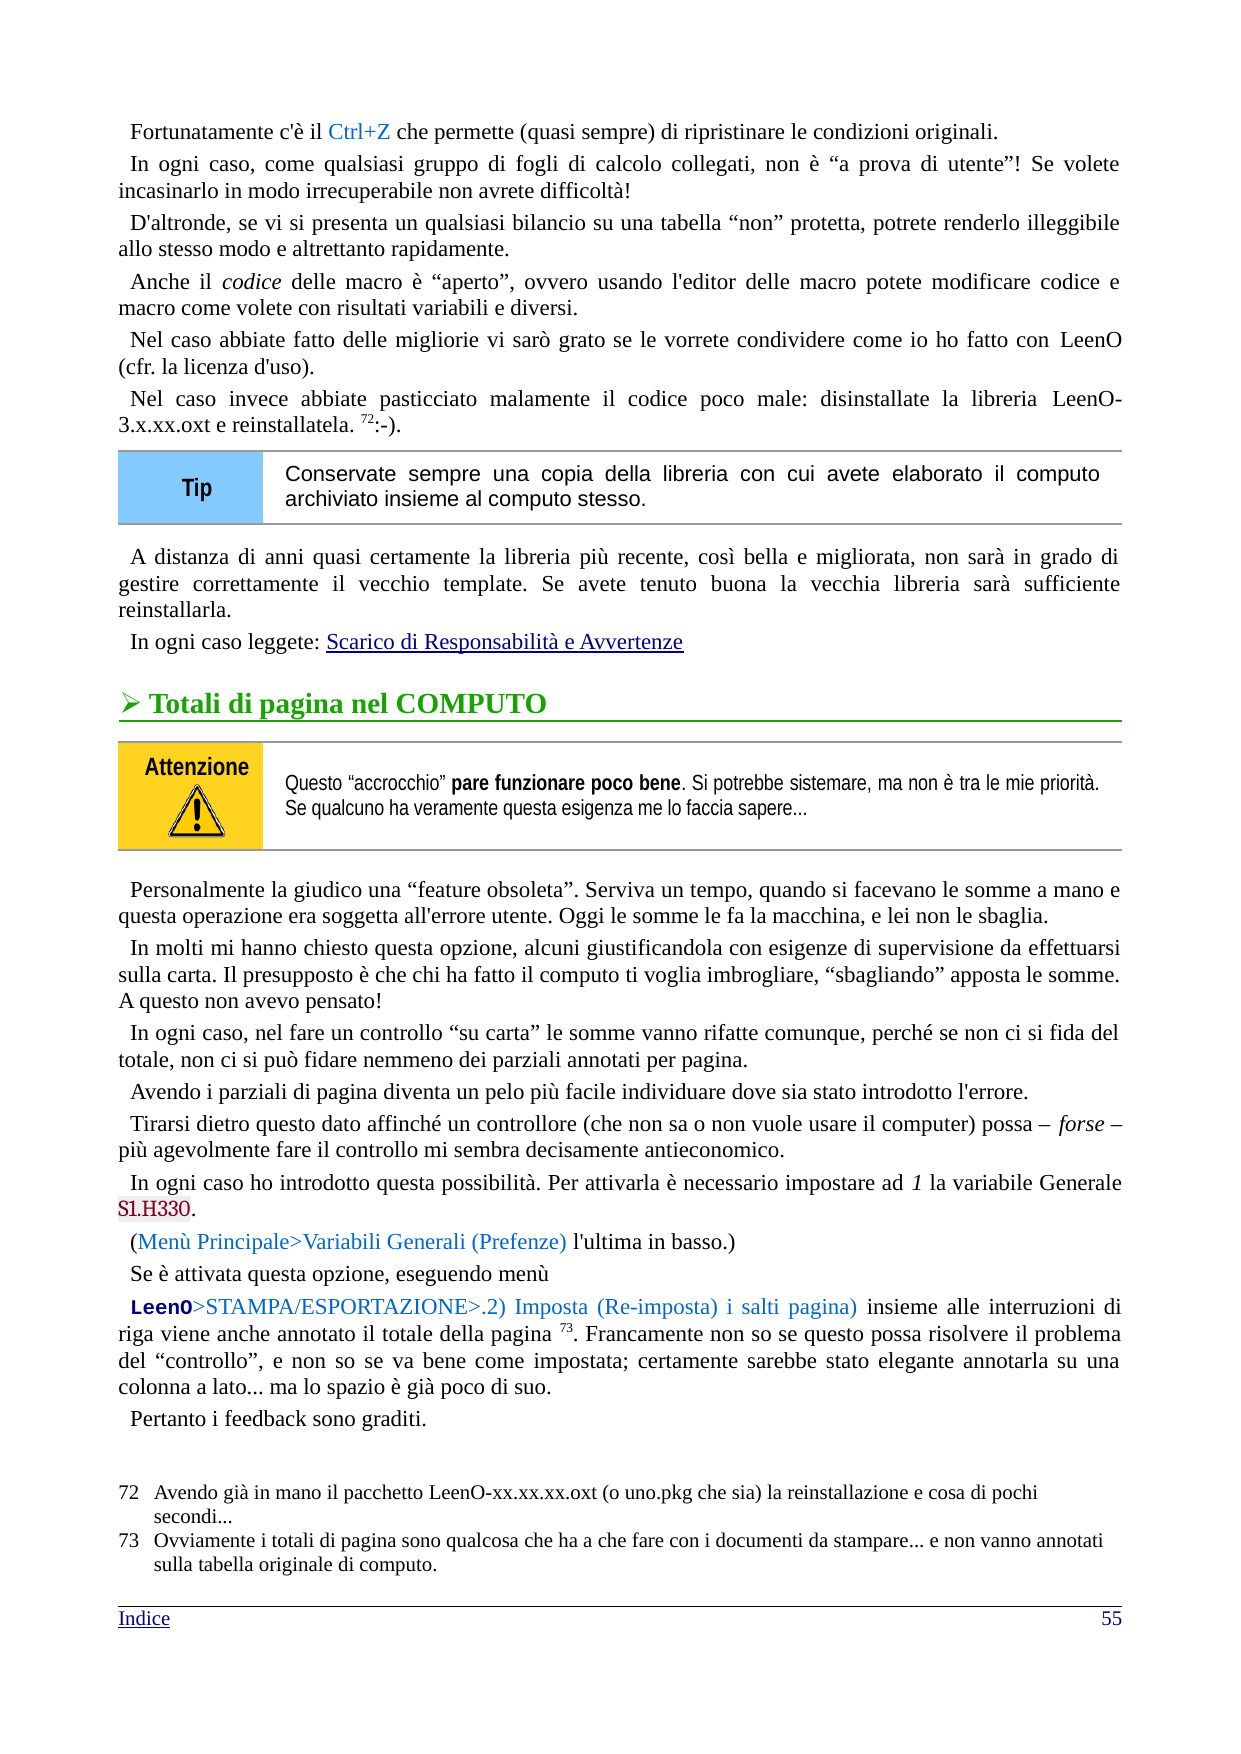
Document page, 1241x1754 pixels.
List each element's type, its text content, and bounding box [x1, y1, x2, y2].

text In ogni caso leggete: Scarico di Responsabilità e Avvertenze [118, 628, 1122, 655]
text Ovviamente i totali di pagina sono qualcosa che ha a che fare con i documenti da stampare... e non vanno annotati sulla tabella originale di computo. [118, 1528, 1122, 1576]
text (Menù Principale>Variabili Generali (Prefenze) l'ultima in basso.) [118, 1228, 1122, 1254]
text Nel caso invece abbiate pasticciato malamente il codice poco male: disinstallate la libreria LeenO-3.x.xx.oxt e reinstallatela. :-). [118, 385, 1122, 438]
text Nel caso abbiate fatto delle migliorie vi sarò grato se le vorrete condividere come io ho fatto con LeenO (cfr. la licenza d'uso). [118, 326, 1122, 379]
table_header Conservate sempre una copia della libreria con cui avete elaborato il computo archiviato insieme al computo stesso. [264, 452, 1122, 523]
text Fortunatamente c'è il Ctrl+Z che permette (quasi sempre) di ripristinare le condizioni originali. [118, 118, 1122, 144]
text In ogni caso ho introdotto questa possibilità. Per attivarla è necessario impostare ad 1 la variabile Generale S1.H330. [118, 1169, 1122, 1222]
text D'altronde, se vi si presenta un qualsiasi bilancio su una tabella “non” protetta, potrete renderlo illeggibile allo stesso modo e altrettanto rapidamente. [118, 209, 1122, 262]
table_header Questo “accrocchio” pare funzionare poco bene. Si potrebbe sistemare, ma non è tra le mie priorità. Se qualcuno ha veramente questa esigenza me lo faccia sapere... [264, 743, 1122, 849]
picture [164, 780, 229, 841]
text In molti mi hanno chiesto questa opzione, alcuni giustificandola con esigenze di supervisione da effettuarsi sulla carta. Il presupposto è che chi ha fatto il computo ti voglia imbrogliare, “sbagliando” apposta le somme. A questo non avevo pensato! [118, 934, 1122, 1013]
text Pertanto i feedback sono graditi. [118, 1405, 1122, 1432]
text In ogni caso, come qualsiasi gruppo di fogli di calcolo collegati, non è “a prova di utente”! Se volete incasinarlo in modo irrecuperabile non avrete difficoltà! [118, 150, 1122, 203]
text Se è attivata questa opzione, eseguendo menù [118, 1261, 1122, 1287]
text Anche il codice delle macro è “aperto”, ovvero usando l'editor delle macro potete modificare codice e macro come volete con risultati variabili e diversi. [118, 268, 1122, 320]
text Avendo i parziali di pagina diventa un pelo più facile individuare dove sia stato introdotto l'errore. [118, 1078, 1122, 1104]
text Personalmente la giudico una “feature obsoleta”. Serviva un tempo, quando si facevano le somme a mano e questa operazione era soggetta all'errore utente. Oggi le somme le fa la macchina, e lei non le sbaglia. [118, 876, 1122, 928]
subtitle Totali di pagina nel COMPUTO [119, 687, 1122, 720]
text A distanza di anni quasi certamente la libreria più recente, così bella e migliorata, non sarà in grado di gestire correttamente il vecchio template. Se avete tenuto buona la vecchia libreria sarà sufficiente reinstallarla. [118, 543, 1122, 622]
text Tirarsi dietro questo dato affinché un controllore (che non sa o non vuole usare il computer) possa – forse – più agevolmente fare il controllo mi sembra decisamente antieconomico. [118, 1110, 1122, 1163]
table_header Tip [118, 452, 263, 523]
text LeenO>STAMPA/ESPORTAZIONE>.2) Imposta (Re-imposta) i salti pagina) insieme alle interruzioni di riga viene anche annotato il totale della pagina . Francamente non so se questo possa risolvere il problema del “controllo”, e non so se va bene come impostata; certamente sarebbe stato elegante annotarla su una colonna a lato... ma lo spazio è già poco di suo. [118, 1293, 1122, 1399]
text Avendo già in mano il pacchetto LeenO-xx.xx.xx.oxt (o uno.pkg che sia) la reinstallazione e cosa di pochi secondi... [118, 1480, 1122, 1528]
table_header Attenzione [118, 743, 263, 849]
text In ogni caso, nel fare un controllo “su carta” le somme vanno rifatte comunque, perché se non ci si fida del totale, non ci si può fidare nemmeno dei parziali annotati per pagina. [118, 1019, 1122, 1072]
